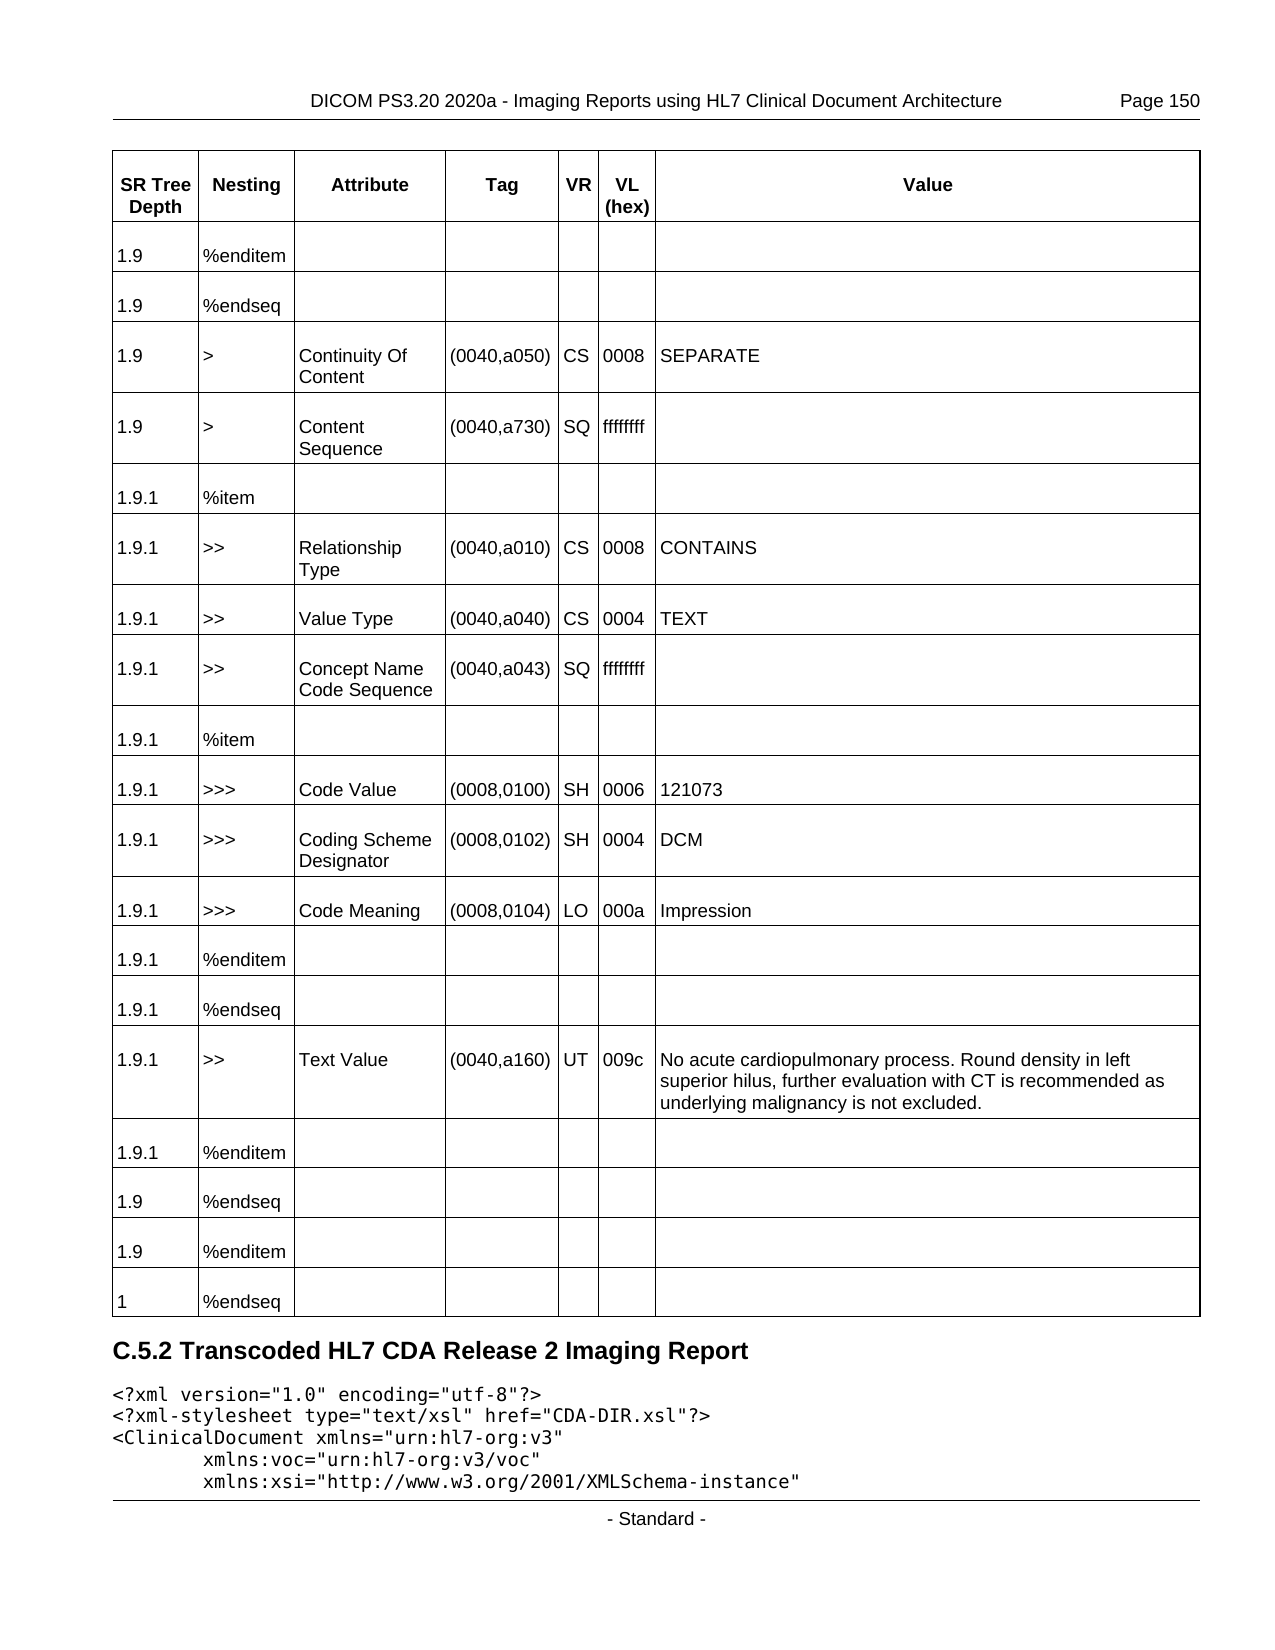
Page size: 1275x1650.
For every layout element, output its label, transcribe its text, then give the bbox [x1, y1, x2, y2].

table_header Nesting [199, 151, 294, 221]
table_cell Coding Scheme Designator [295, 805, 445, 876]
table_cell [295, 706, 445, 755]
table_cell (0008,0104) [446, 877, 558, 925]
table_cell 1.9.1 [113, 635, 198, 705]
table_cell [599, 926, 655, 975]
table_cell 1 [113, 1268, 198, 1316]
table_cell [559, 222, 598, 271]
table_cell [295, 1119, 445, 1167]
table_cell CS [559, 322, 598, 392]
table_cell 1.9.1 [113, 877, 198, 925]
table_cell 0008 [599, 514, 655, 584]
table_cell [656, 1218, 1199, 1267]
table_cell [446, 976, 558, 1025]
table_cell UT [559, 1026, 598, 1117]
table_cell %endseq [199, 272, 294, 321]
table_cell [656, 926, 1199, 975]
table_header Value [656, 151, 1199, 221]
table_cell [446, 706, 558, 755]
table_cell SH [559, 805, 598, 876]
table_cell (0040,a050) [446, 322, 558, 392]
table_cell [599, 1119, 655, 1167]
table_cell [559, 464, 598, 513]
table_cell [656, 272, 1199, 321]
table_cell SQ [559, 393, 598, 463]
table_cell 0006 [599, 756, 655, 804]
table_cell SH [559, 756, 598, 804]
table_cell > [199, 393, 294, 463]
table_cell [656, 706, 1199, 755]
table_cell %endseq [199, 1268, 294, 1316]
table_cell %enditem [199, 926, 294, 975]
table_cell [656, 464, 1199, 513]
table_cell 000a [599, 877, 655, 925]
table_cell DCM [656, 805, 1199, 876]
table_header Tag [446, 151, 558, 221]
table_cell 1.9.1 [113, 1119, 198, 1167]
table_cell [295, 926, 445, 975]
table_cell [295, 222, 445, 271]
table_cell CONTAINS [656, 514, 1199, 584]
table_cell %enditem [199, 222, 294, 271]
table_header Attribute [295, 151, 445, 221]
table_cell Code Value [295, 756, 445, 804]
table_cell Text Value [295, 1026, 445, 1117]
table_cell 0004 [599, 805, 655, 876]
text <?xml version="1.0" encoding="utf-8"?> <?xml-stylesheet type="text/xsl" href="CDA-DIR.xsl"?> <ClinicalDocument xmlns="urn:hl7-org:v3" xmlns:voc="urn:hl7-org:v3/voc" xmlns:xsi="http://www.w3.org/2001/XMLSchema-instance" [112, 1383, 1200, 1493]
table_cell 1.9.1 [113, 464, 198, 513]
table_cell SEPARATE [656, 322, 1199, 392]
table_cell [656, 635, 1199, 705]
table_header VL (hex) [599, 151, 655, 221]
table_cell %item [199, 464, 294, 513]
table_cell >>> [199, 805, 294, 876]
table_cell [295, 272, 445, 321]
table_cell [656, 1119, 1199, 1167]
table_cell [295, 464, 445, 513]
table_cell [446, 1168, 558, 1217]
table_cell (0040,a043) [446, 635, 558, 705]
table_cell [446, 222, 558, 271]
table_cell > [199, 322, 294, 392]
table_cell 1.9.1 [113, 585, 198, 634]
table_cell [559, 1119, 598, 1167]
table_cell 1.9 [113, 322, 198, 392]
table_cell [559, 1168, 598, 1217]
table_cell Value Type [295, 585, 445, 634]
table_cell (0040,a010) [446, 514, 558, 584]
table_cell 1.9.1 [113, 706, 198, 755]
table_cell >> [199, 585, 294, 634]
table_cell >> [199, 514, 294, 584]
table_cell >>> [199, 756, 294, 804]
table_cell Continuity Of Content [295, 322, 445, 392]
table_cell CS [559, 514, 598, 584]
table_cell [599, 1218, 655, 1267]
table_cell %item [199, 706, 294, 755]
table_cell 009c [599, 1026, 655, 1117]
table_cell [599, 1168, 655, 1217]
table_cell [599, 706, 655, 755]
table_cell SQ [559, 635, 598, 705]
table_cell 1.9 [113, 393, 198, 463]
table_cell (0040,a160) [446, 1026, 558, 1117]
table_cell [559, 272, 598, 321]
table_cell %endseq [199, 1168, 294, 1217]
table_cell [446, 272, 558, 321]
table_cell 1.9 [113, 1168, 198, 1217]
table_cell [295, 976, 445, 1025]
table_cell [446, 1119, 558, 1167]
table_cell 1.9 [113, 222, 198, 271]
table_cell 1.9.1 [113, 926, 198, 975]
table_cell >> [199, 635, 294, 705]
table_cell [656, 976, 1199, 1025]
table_cell [656, 393, 1199, 463]
table_cell [446, 926, 558, 975]
table_cell [559, 926, 598, 975]
table_cell [559, 1268, 598, 1316]
table_cell [599, 222, 655, 271]
table_cell Content Sequence [295, 393, 445, 463]
table_cell (0040,a730) [446, 393, 558, 463]
table_cell ffffffff [599, 635, 655, 705]
table_cell 121073 [656, 756, 1199, 804]
text C.5.2 Transcoded HL7 CDA Release 2 Imaging Report [112, 1336, 1200, 1365]
table_cell >> [199, 1026, 294, 1117]
table_cell [656, 1268, 1199, 1316]
table_cell LO [559, 877, 598, 925]
table_cell [295, 1218, 445, 1267]
table_cell Code Meaning [295, 877, 445, 925]
table_cell ffffffff [599, 393, 655, 463]
table_cell 1.9.1 [113, 805, 198, 876]
table_cell [446, 464, 558, 513]
table_cell 1.9.1 [113, 514, 198, 584]
table_cell No acute cardiopulmonary process. Round density in left superior hilus, further evaluation with CT is recommended as underlying malignancy is not excluded. [656, 1026, 1199, 1117]
table_cell [295, 1168, 445, 1217]
table_cell [446, 1218, 558, 1267]
table_cell [559, 976, 598, 1025]
table_cell Concept Name Code Sequence [295, 635, 445, 705]
table_cell (0008,0100) [446, 756, 558, 804]
table_cell [559, 706, 598, 755]
table_cell [559, 1218, 598, 1267]
table_header SR Tree Depth [113, 151, 198, 221]
table_cell (0040,a040) [446, 585, 558, 634]
table_cell 1.9.1 [113, 756, 198, 804]
table_cell %enditem [199, 1119, 294, 1167]
table_cell [599, 272, 655, 321]
table_cell CS [559, 585, 598, 634]
table_cell 1.9 [113, 272, 198, 321]
table_cell [599, 1268, 655, 1316]
table_cell 0008 [599, 322, 655, 392]
table_cell [599, 976, 655, 1025]
table_cell 0004 [599, 585, 655, 634]
table_cell [446, 1268, 558, 1316]
table_cell [656, 1168, 1199, 1217]
table_cell (0008,0102) [446, 805, 558, 876]
table_cell 1.9.1 [113, 1026, 198, 1117]
table_cell 1.9.1 [113, 976, 198, 1025]
table_cell Impression [656, 877, 1199, 925]
table_cell %enditem [199, 1218, 294, 1267]
table_header VR [559, 151, 598, 221]
table_cell TEXT [656, 585, 1199, 634]
table_cell 1.9 [113, 1218, 198, 1267]
table_cell [599, 464, 655, 513]
table_cell Relationship Type [295, 514, 445, 584]
table_cell [295, 1268, 445, 1316]
table_cell %endseq [199, 976, 294, 1025]
table_cell >>> [199, 877, 294, 925]
table_cell [656, 222, 1199, 271]
